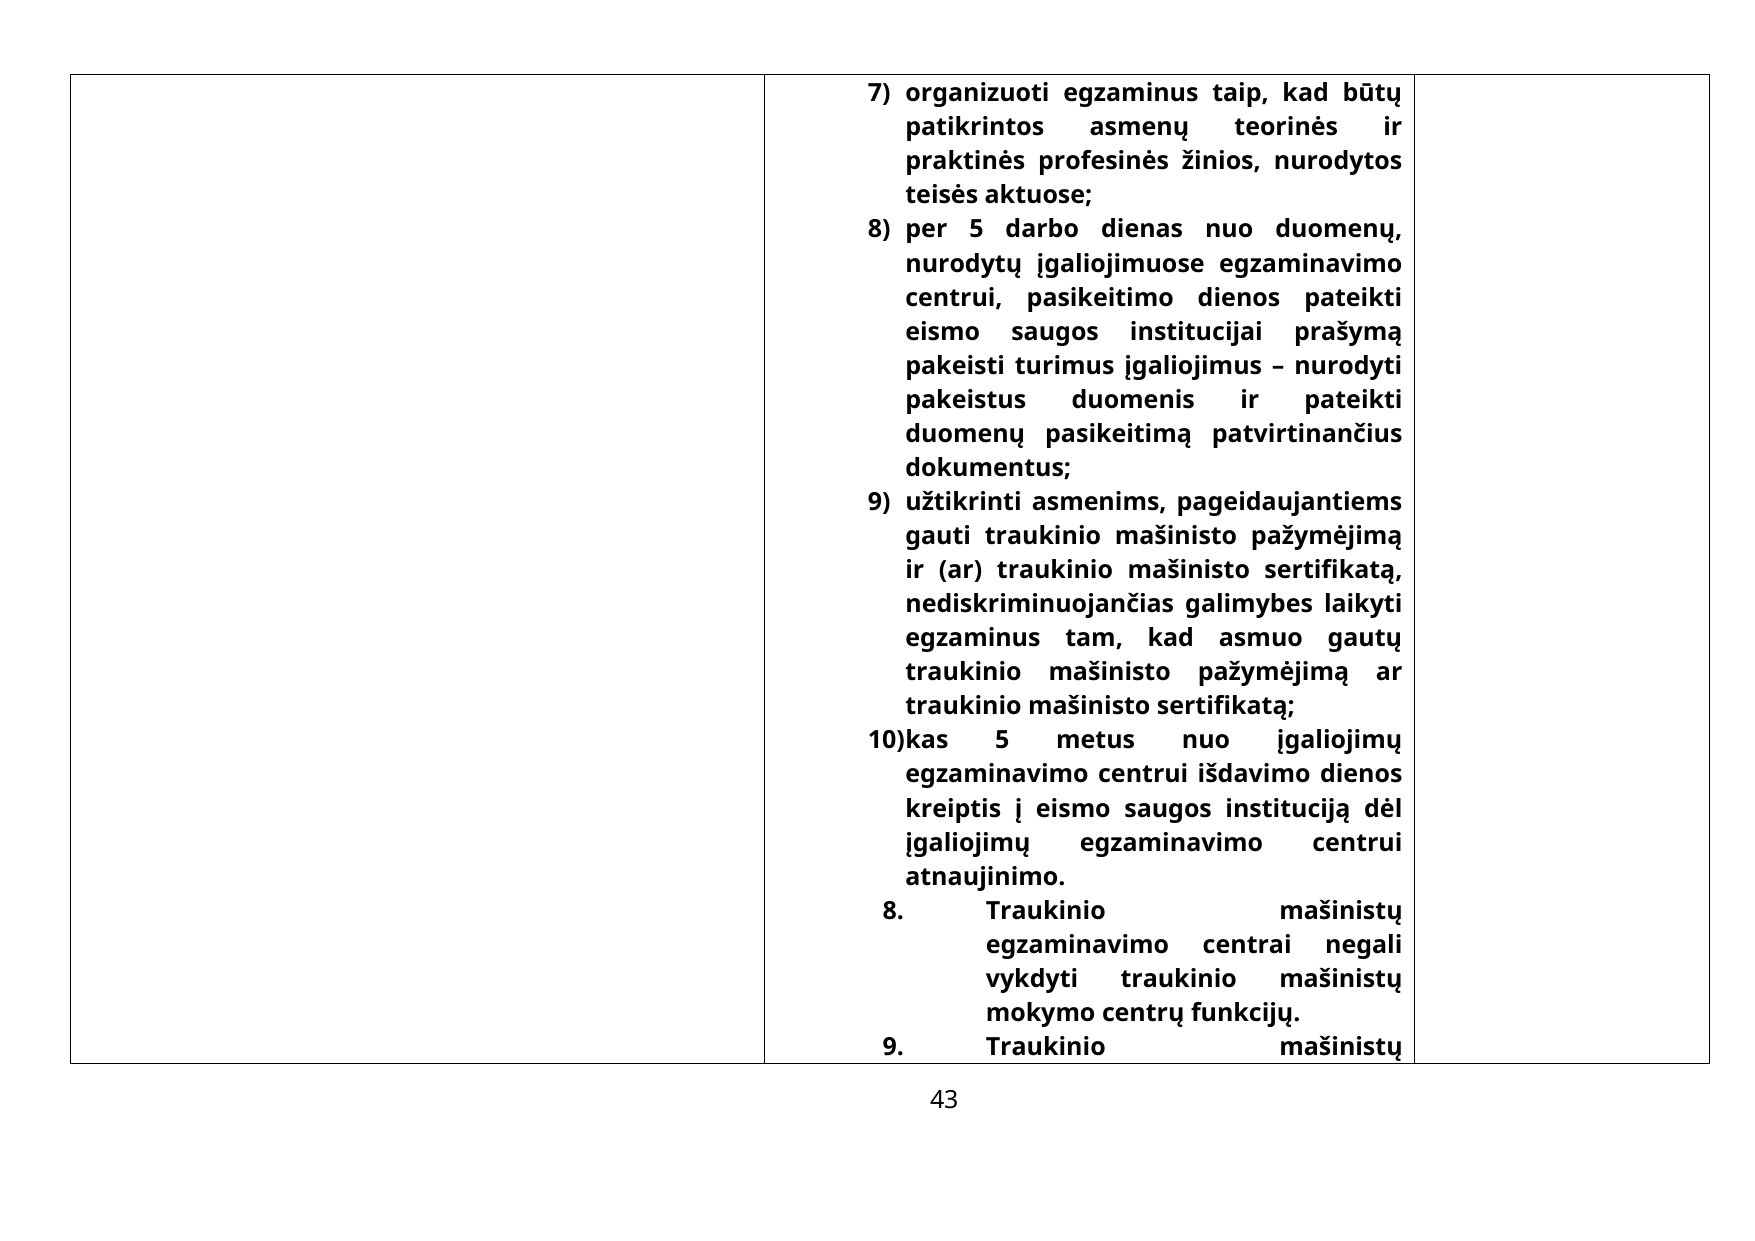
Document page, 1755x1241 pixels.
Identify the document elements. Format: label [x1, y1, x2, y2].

table_cell [1415, 75, 1709, 1063]
table_cell [71, 75, 764, 1063]
